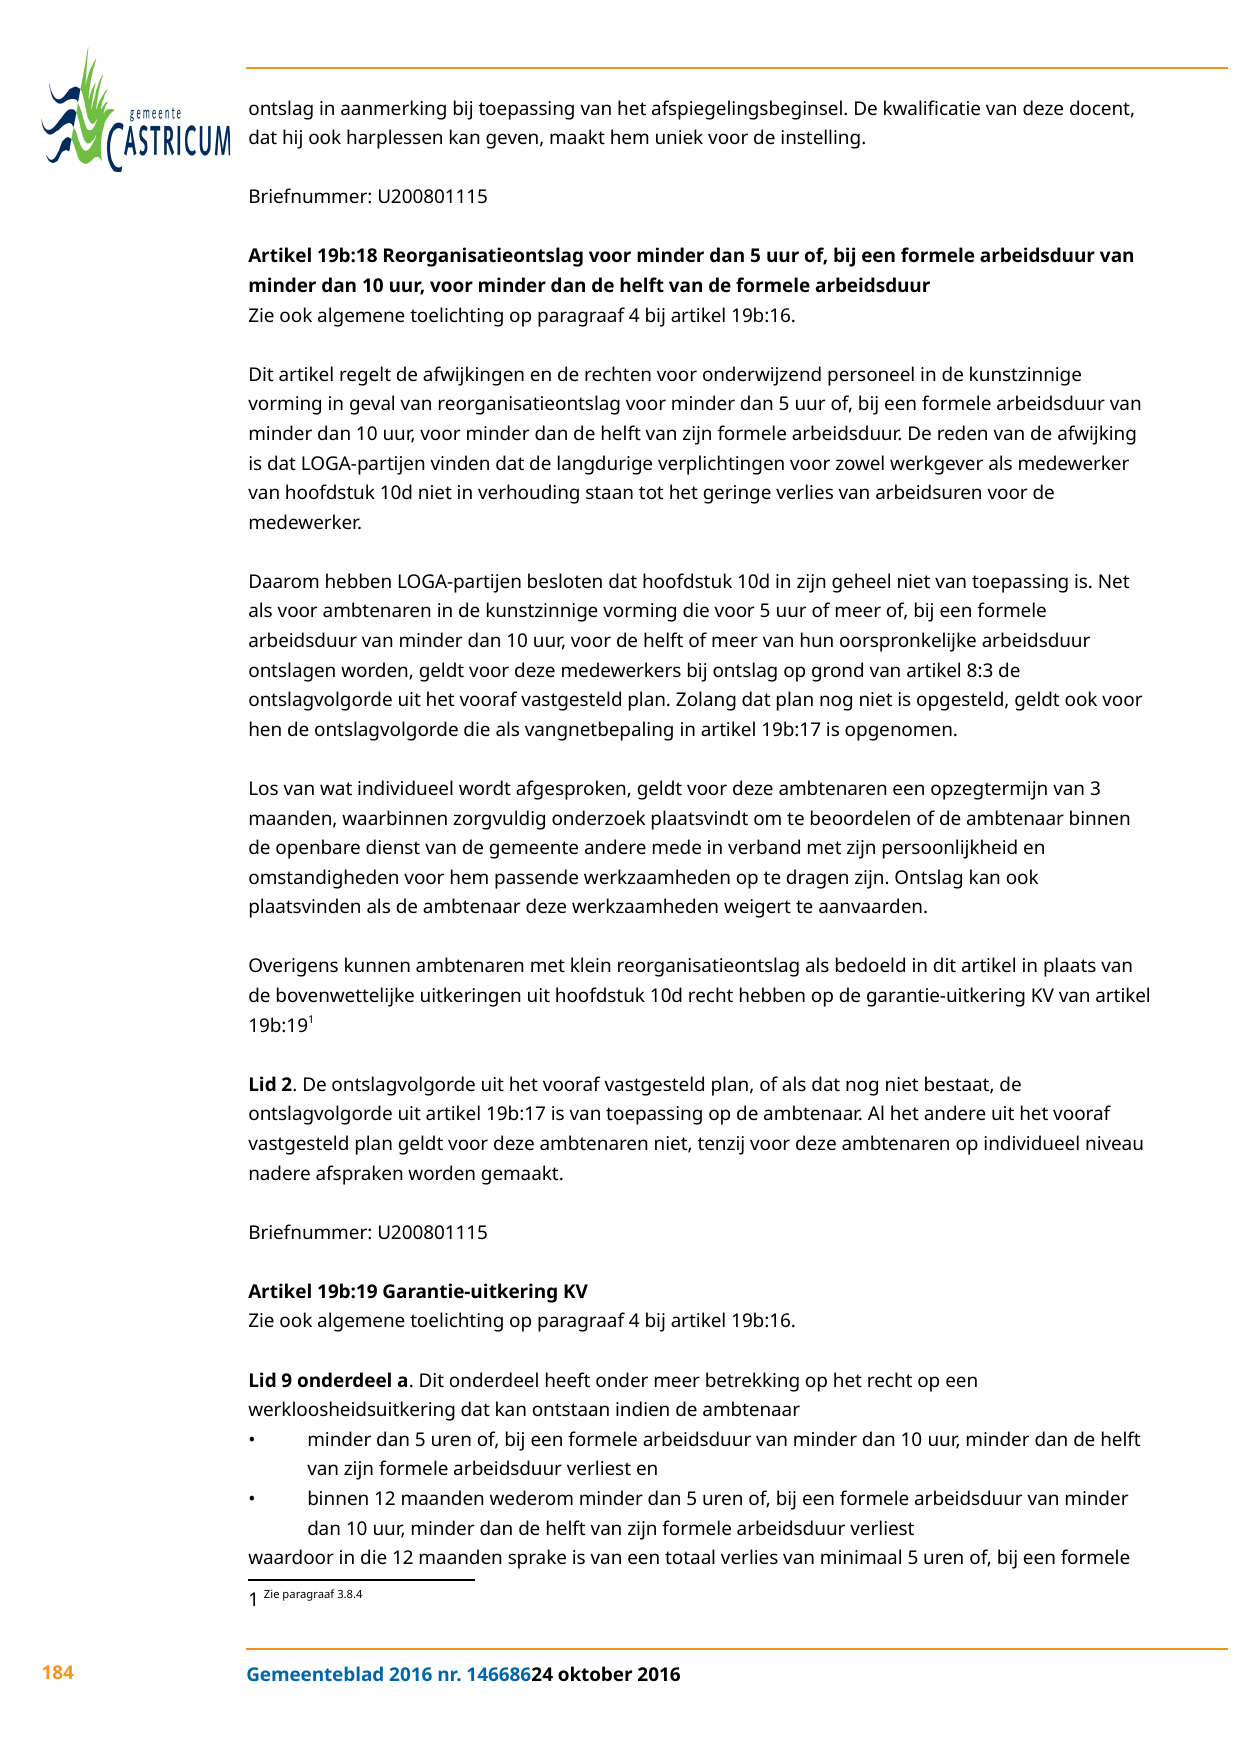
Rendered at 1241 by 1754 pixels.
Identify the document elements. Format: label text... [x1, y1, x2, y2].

text Los van wat individueel wordt afgesproken, geldt voor deze ambtenaren een opzegtermijn van 3 maanden, waarbinnen zorgvuldig onderzoek plaatsvindt om te beoordelen of de ambtenaar binnen de openbare dienst van de gemeente andere mede in verband met zijn persoonlijkheid en omstandigheden voor hem passende werkzaamheden op te dragen zijn. Ontslag kan ook plaatsvinden als de ambtenaar deze werkzaamheden weigert te aanvaarden. [248, 775, 1152, 919]
text Artikel 19b:18 Reorganisatieontslag voor minder dan 5 uur of, bij een formele arbeidsduur van minder dan 10 uur, voor minder dan de helft van de formele arbeidsduur [248, 243, 1152, 298]
text Briefnummer: U200801115 [248, 183, 1152, 209]
text Zie ook algemene toelichting op paragraaf 4 bij artikel 19b:16. [248, 302, 1152, 328]
picture [41, 47, 231, 172]
text Briefnummer: U200801115 [248, 1219, 1152, 1245]
text ontslag in aanmerking bij toepassing van het afspiegelingsbeginsel. De kwalificatie van deze docent, dat hij ook harplessen kan geven, maakt hem uniek voor de instelling. [248, 95, 1152, 150]
list minder dan 5 uren of, bij een formele arbeidsduur van minder dan 10 uur, minder dan de helft van zijn formele arbeidsduur verliest en [248, 1426, 1152, 1481]
text Lid 2. De ontslagvolgorde uit het vooraf vastgesteld plan, of als dat nog niet bestaat, de ontslagvolgorde uit artikel 19b:17 is van toepassing op de ambtenaar. Al het andere uit het vooraf vastgesteld plan geldt voor deze ambtenaren niet, tenzij voor deze ambtenaren op individueel niveau nadere afspraken worden gemaakt. [248, 1071, 1152, 1186]
text Zie ook algemene toelichting op paragraaf 4 bij artikel 19b:16. [248, 1308, 1152, 1333]
text Daarom hebben LOGA-partijen besloten dat hoofdstuk 10d in zijn geheel niet van toepassing is. Net als voor ambtenaren in de kunstzinnige vorming die voor 5 uur of meer of, bij een formele arbeidsduur van minder dan 10 uur, voor de helft of meer van hun oorspronkelijke arbeidsduur ontslagen worden, geldt voor deze medewerkers bij ontslag op grond van artikel 8:3 de ontslagvolgorde uit het vooraf vastgesteld plan. Zolang dat plan nog niet is opgesteld, geldt ook voor hen de ontslagvolgorde die als vangnetbepaling in artikel 19b:17 is opgenomen. [248, 568, 1152, 742]
text waardoor in die 12 maanden sprake is van een totaal verlies van minimaal 5 uren of, bij een formele [248, 1544, 1152, 1570]
text Lid 9 onderdeel a. Dit onderdeel heeft onder meer betrekking op het recht op een werkloosheidsuitkering dat kan ontstaan indien de ambtenaar [248, 1367, 1152, 1422]
text Overigens kunnen ambtenaren met klein reorganisatieontslag als bedoeld in dit artikel in plaats van de bovenwettelijke uitkeringen uit hoofdstuk 10d recht hebben op de garantie-uitkering KV van artikel 19b:19 [248, 953, 1152, 1038]
text Dit artikel regelt de afwijkingen en de rechten voor onderwijzend personeel in de kunstzinnige vorming in geval van reorganisatieontslag voor minder dan 5 uur of, bij een formele arbeidsduur van minder dan 10 uur, voor minder dan de helft van zijn formele arbeidsduur. De reden van de afwijking is dat LOGA-partijen vinden dat de langdurige verplichtingen voor zowel werkgever als medewerker van hoofdstuk 10d niet in verhouding staan tot het geringe verlies van arbeidsuren voor de medewerker. [248, 361, 1152, 535]
text Artikel 19b:19 Garantie-uitkering KV [248, 1278, 1152, 1304]
text Zie paragraaf 3.8.4 [248, 1586, 1152, 1612]
list binnen 12 maanden wederom minder dan 5 uren of, bij een formele arbeidsduur van minder dan 10 uur, minder dan de helft van zijn formele arbeidsduur verliest [248, 1485, 1152, 1541]
